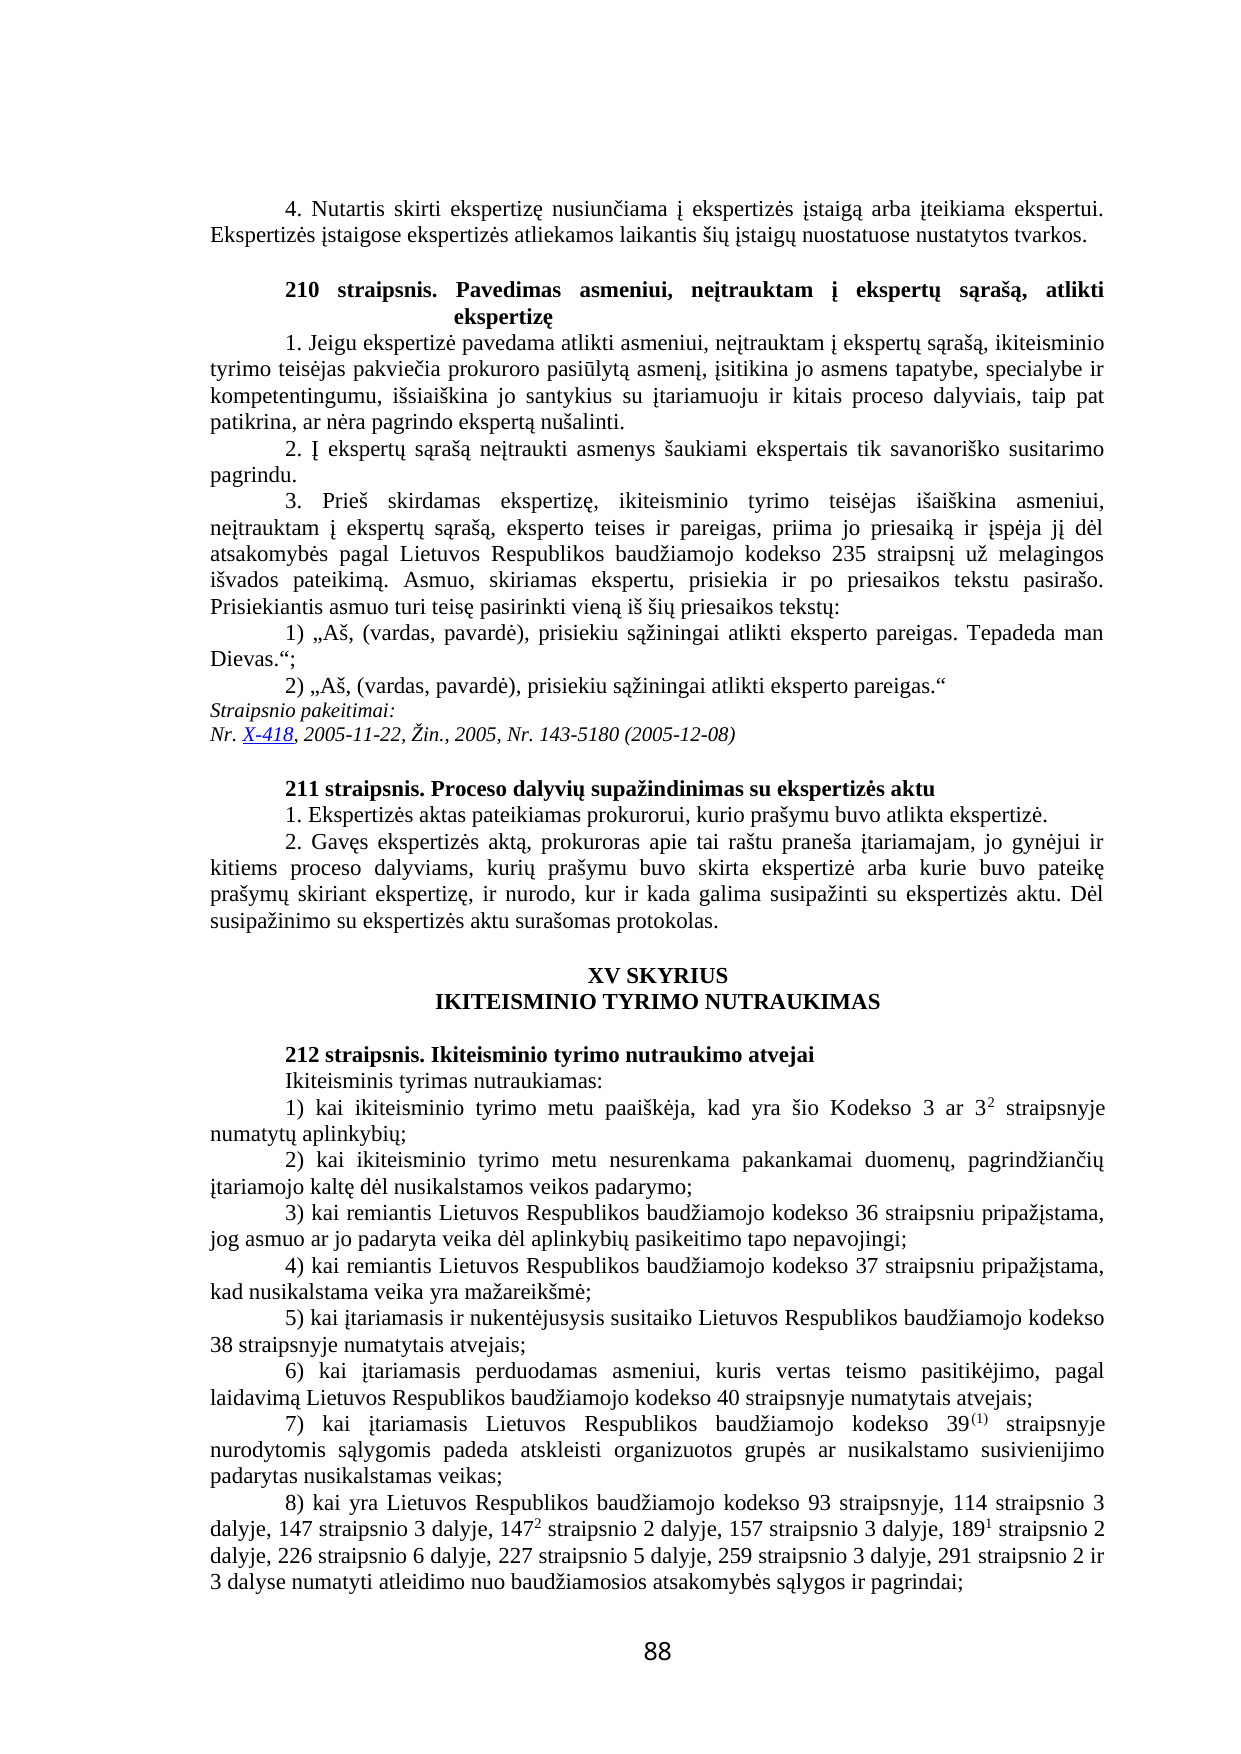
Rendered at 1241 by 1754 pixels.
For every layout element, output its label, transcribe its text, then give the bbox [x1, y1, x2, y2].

text Ikiteisminio tyrimo nutraukimas [210, 988, 1106, 1014]
text 4. Nutartis skirti ekspertizę nusiunčiama į ekspertizės įstaigą arba įteikiama ekspertui. Ekspertizės įstaigose ekspertizės atliekamos laikantis šių įstaigų nuostatuose nustatytos tvarkos. [210, 195, 1106, 248]
text 6) kai įtariamasis perduodamas asmeniui, kuris vertas teismo pasitikėjimo, pagal laidavimą Lietuvos Respublikos baudžiamojo kodekso 40 straipsnyje numatytais atvejais; [210, 1357, 1106, 1410]
text XV skyrius [210, 962, 1106, 988]
text Ikiteisminis tyrimas nutraukiamas: [210, 1067, 1106, 1094]
text Straipsnio pakeitimai: [210, 698, 1106, 722]
text 1. Ekspertizės aktas pateikiamas prokurorui, kurio prašymu buvo atlikta ekspertizė. [210, 801, 1106, 828]
text 2. Į ekspertų sąrašą neįtraukti asmenys šaukiami ekspertais tik savanoriško susitarimo pagrindu. [210, 434, 1106, 487]
text 4) kai remiantis Lietuvos Respublikos baudžiamojo kodekso 37 straipsniu pripažįstama, kad nusikalstama veika yra mažareikšmė; [210, 1252, 1106, 1304]
text 3. Prieš skirdamas ekspertizę, ikiteisminio tyrimo teisėjas išaiškina asmeniui, neįtrauktam į ekspertų sąrašą, eksperto teises ir pareigas, priima jo priesaiką ir įspėja jį dėl atsakomybės pagal Lietuvos Respublikos baudžiamojo kodekso 235 straipsnį už melagingos išvados pateikimą. Asmuo, skiriamas ekspertu, prisiekia ir po priesaikos tekstu pasirašo. Prisiekiantis asmuo turi teisę pasirinkti vieną iš šių priesaikos tekstų: [210, 487, 1106, 619]
text 1. Jeigu ekspertizė pavedama atlikti asmeniui, neįtrauktam į ekspertų sąrašą, ikiteisminio tyrimo teisėjas pakviečia prokuroro pasiūlytą asmenį, įsitikina jo asmens tapatybe, specialybe ir kompetentingumu, išsiaiškina jo santykius su įtariamuoju ir kitais proceso dalyviais, taip pat patikrina, ar nėra pagrindo ekspertą nušalinti. [210, 329, 1106, 434]
text 2. Gavęs ekspertizės aktą, prokuroras apie tai raštu praneša įtariamajam, jo gynėjui ir kitiems proceso dalyviams, kurių prašymu buvo skirta ekspertizė arba kurie buvo pateikę prašymų skiriant ekspertizę, ir nurodo, kur ir kada galima susipažinti su ekspertizės aktu. Dėl susipažinimo su ekspertizės aktu surašomas protokolas. [210, 828, 1106, 933]
text 2) kai ikiteisminio tyrimo metu nesurenkama pakankamai duomenų, pagrindžiančių įtariamojo kaltę dėl nusikalstamos veikos padarymo; [210, 1146, 1106, 1199]
text 7) kai įtariamasis Lietuvos Respublikos baudžiamojo kodekso 39(1) straipsnyje nurodytomis sąlygomis padeda atskleisti organizuotos grupės ar nusikalstamo susivienijimo padarytas nusikalstamas veikas; [210, 1410, 1106, 1489]
text Nr. X-418, 2005-11-22, Žin., 2005, Nr. 143-5180 (2005-12-08) [210, 722, 1106, 746]
text 210 straipsnis. Pavedimas asmeniui, neįtrauktam į ekspertų sąrašą, atlikti ekspertizę [285, 276, 1106, 329]
text 3) kai remiantis Lietuvos Respublikos baudžiamojo kodekso 36 straipsniu pripažįstama, jog asmuo ar jo padaryta veika dėl aplinkybių pasikeitimo tapo nepavojingi; [210, 1199, 1106, 1252]
text 2) „Aš, (vardas, pavardė), prisiekiu sąžiningai atlikti eksperto pareigas.“ [210, 672, 1106, 698]
text 5) kai įtariamasis ir nukentėjusysis susitaiko Lietuvos Respublikos baudžiamojo kodekso 38 straipsnyje numatytais atvejais; [210, 1304, 1106, 1357]
text 212 straipsnis. Ikiteisminio tyrimo nutraukimo atvejai [210, 1041, 1106, 1067]
text 211 straipsnis. Proceso dalyvių supažindinimas su ekspertizės aktu [210, 775, 1106, 801]
text 1) „Aš, (vardas, pavardė), prisiekiu sąžiningai atlikti eksperto pareigas. Tepadeda man Dievas.“; [210, 619, 1106, 672]
text 1) kai ikiteisminio tyrimo metu paaiškėja, kad yra šio Kodekso 3 ar 32 straipsnyje numatytų aplinkybių; [210, 1094, 1106, 1146]
text 8) kai yra Lietuvos Respublikos baudžiamojo kodekso 93 straipsnyje, 114 straipsnio 3 dalyje, 147 straipsnio 3 dalyje, 1472 straipsnio 2 dalyje, 157 straipsnio 3 dalyje, 1891 straipsnio 2 dalyje, 226 straipsnio 6 dalyje, 227 straipsnio 5 dalyje, 259 straipsnio 3 dalyje, 291 straipsnio 2 ir 3 dalyse numatyti atleidimo nuo baudžiamosios atsakomybės sąlygos ir pagrindai; [210, 1489, 1106, 1594]
